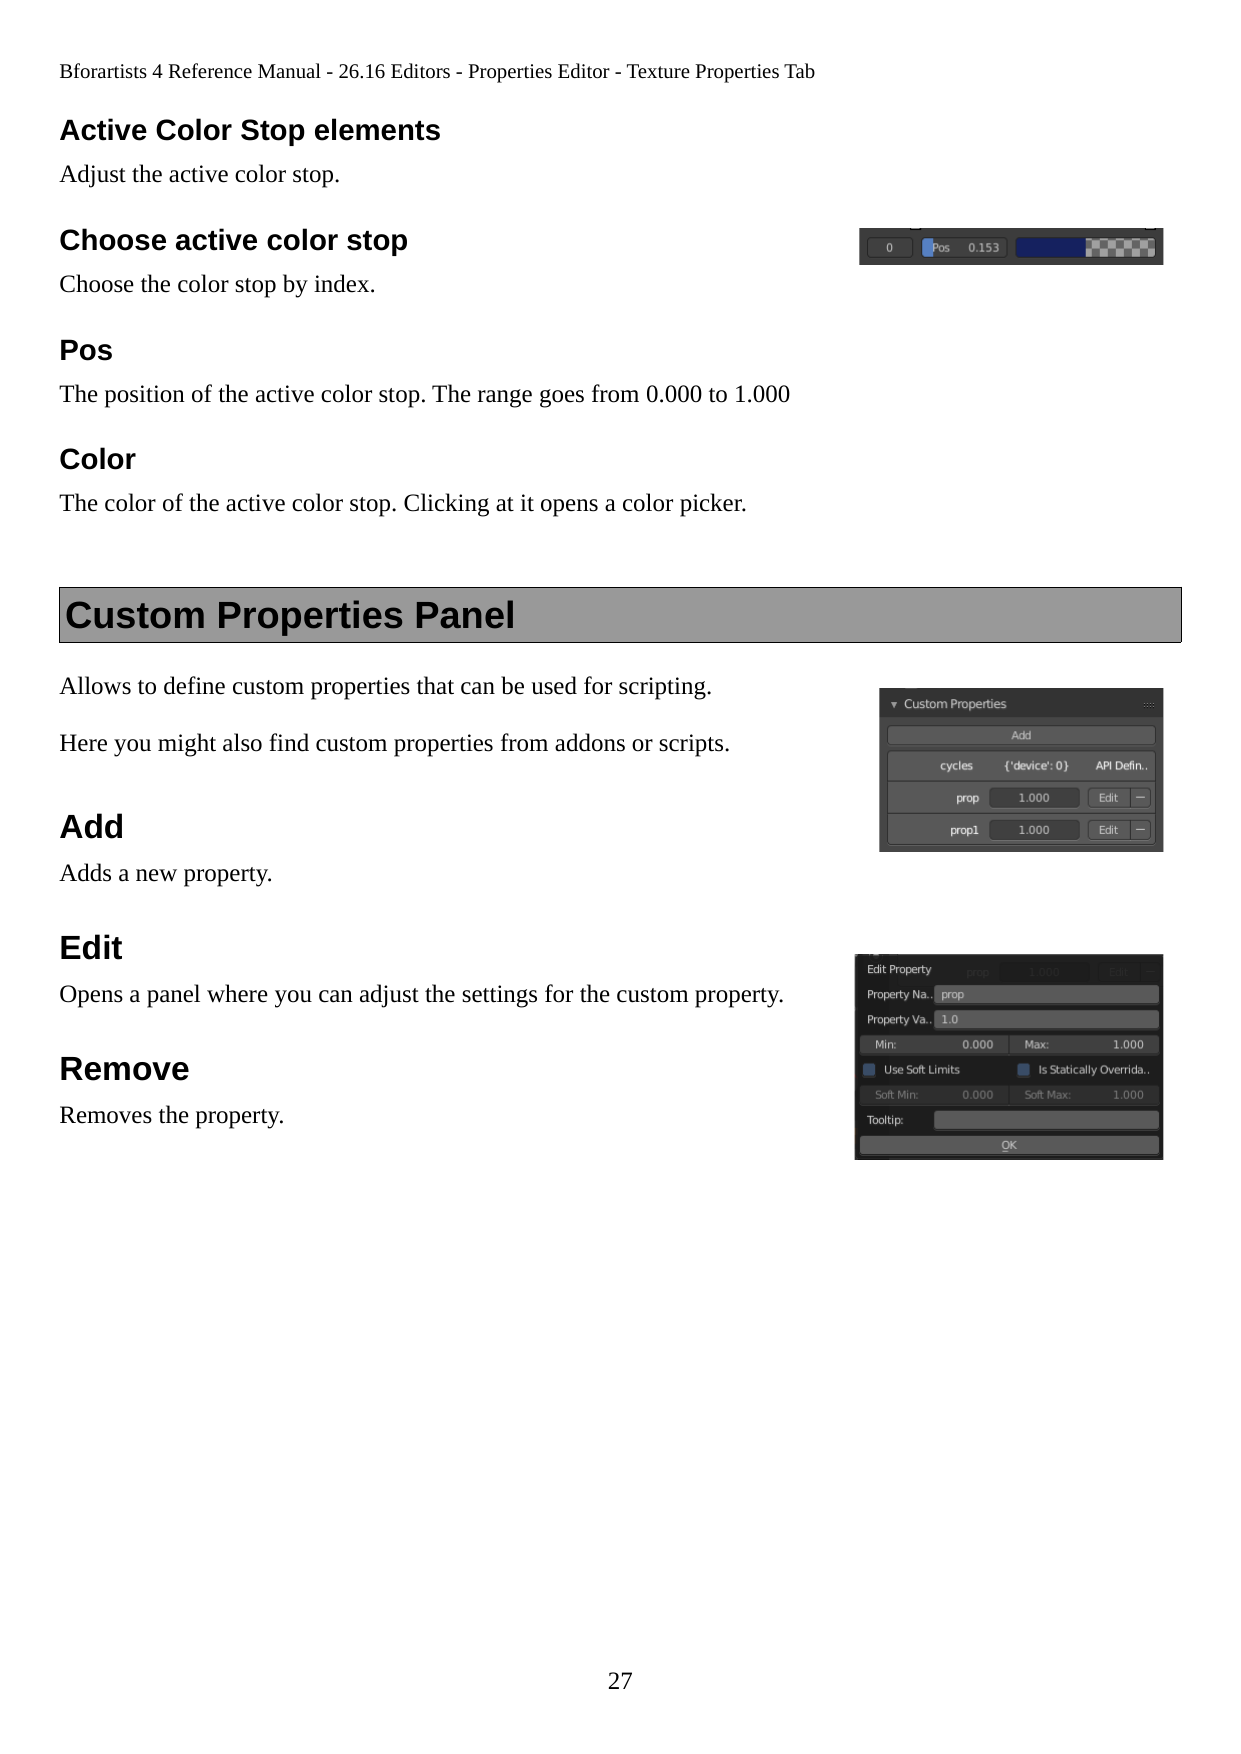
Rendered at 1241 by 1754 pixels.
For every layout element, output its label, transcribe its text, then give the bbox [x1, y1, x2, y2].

text Opens a panel where you can adjust the settings for the custom property. [59, 979, 854, 1007]
text The position of the active color stop. The range goes from 0.000 to 1.000 [59, 379, 1181, 407]
subtitle Edit [59, 928, 1181, 966]
text [1164, 1100, 1181, 1128]
subtitle Remove [59, 1049, 854, 1087]
text Choose the color stop by index. [59, 269, 1181, 297]
subtitle [1164, 1049, 1181, 1087]
text Adds a new property. [59, 858, 1181, 886]
subtitle Active Color Stop elements [59, 113, 1181, 146]
text Allows to define custom properties that can be used for scripting. [59, 671, 1181, 699]
text The color of the active color stop. Clicking at it opens a color picker. [59, 488, 1181, 517]
table_header Custom Properties Panel [60, 588, 1181, 642]
subtitle [1164, 807, 1181, 845]
text Removes the property. [59, 1100, 854, 1128]
subtitle Add [59, 807, 879, 845]
picture [859, 228, 1164, 265]
subtitle Color [59, 442, 1181, 476]
picture [879, 688, 1164, 852]
text Here you might also find custom properties from addons or scripts. [59, 728, 879, 757]
subtitle Pos [59, 332, 1181, 366]
text Adjust the active color stop. [59, 159, 1181, 188]
picture [854, 954, 1164, 1160]
subtitle Choose active color stop [59, 222, 1181, 256]
